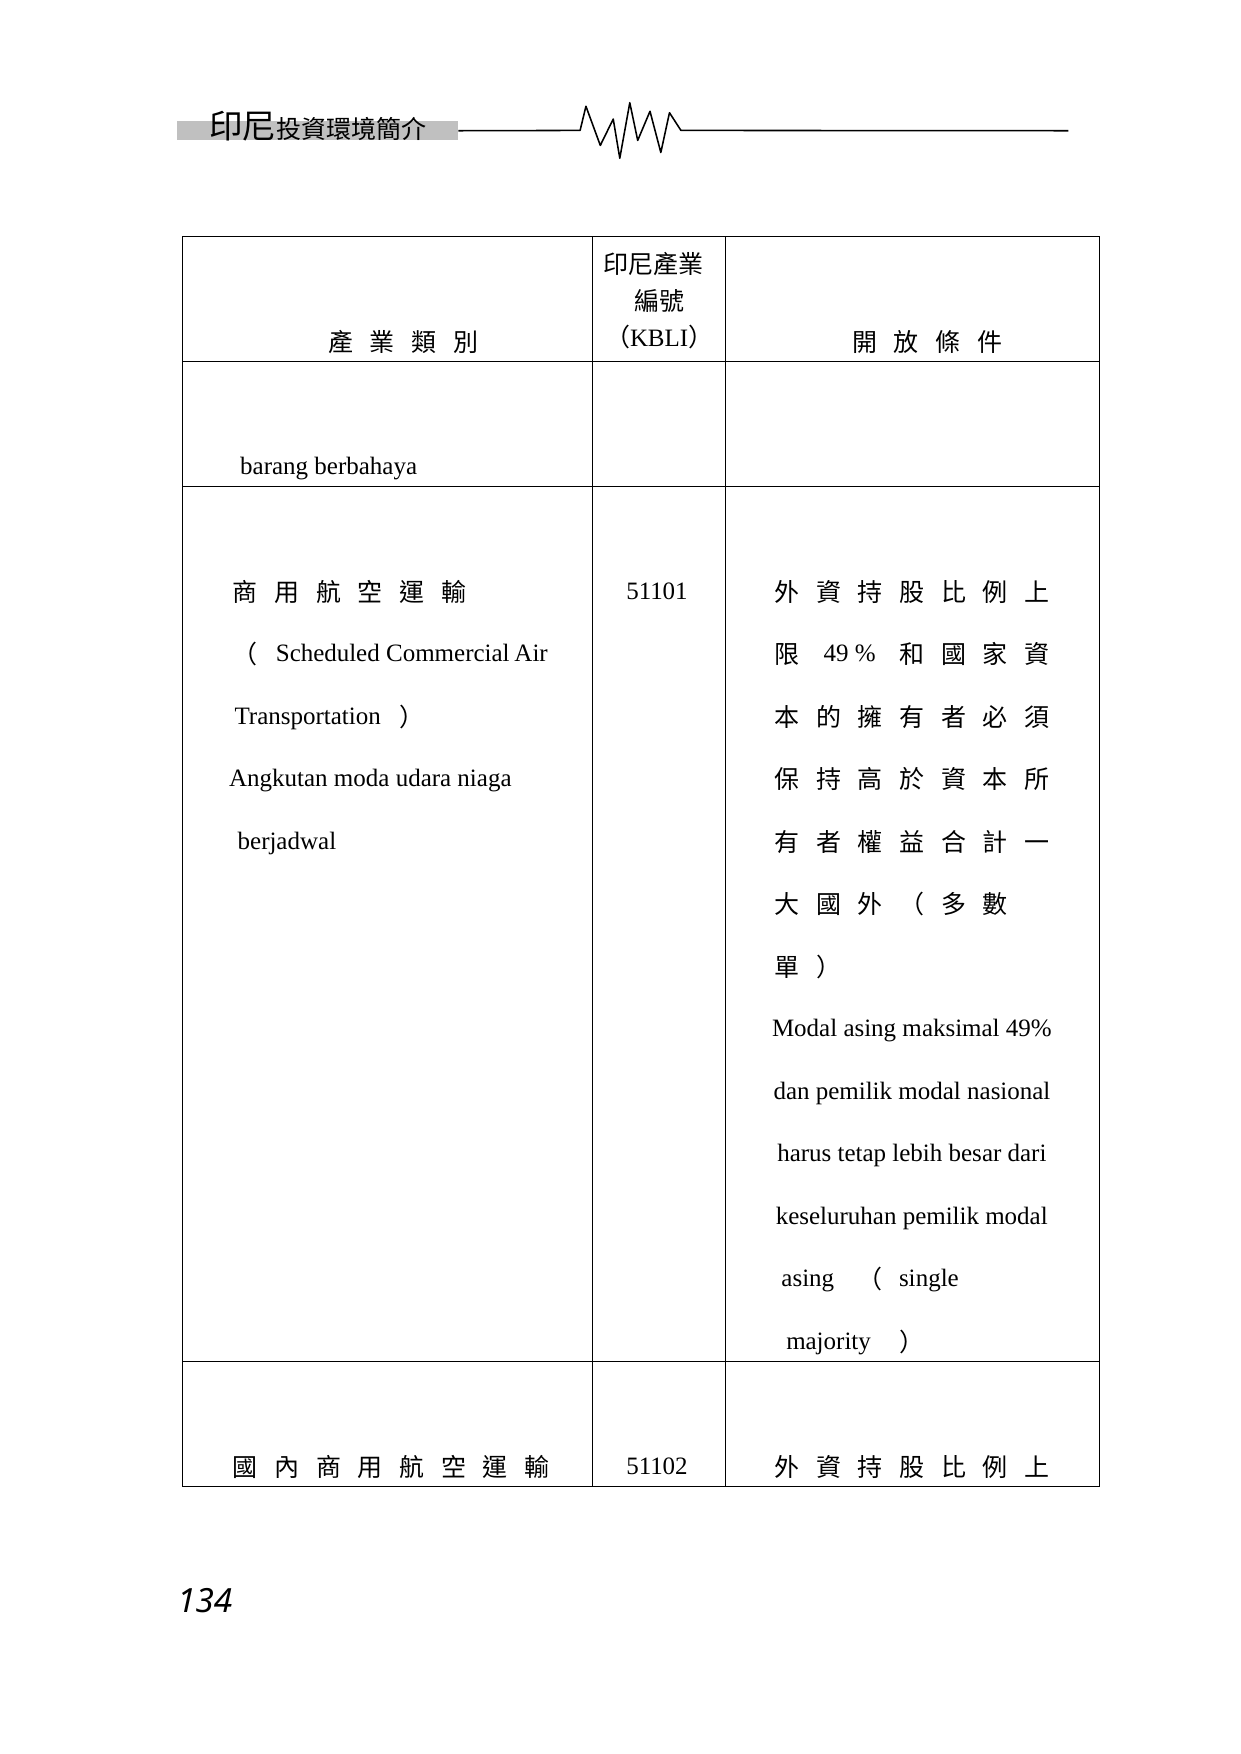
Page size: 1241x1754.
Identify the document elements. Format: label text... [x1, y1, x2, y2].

table_cell 51102 [593, 1362, 725, 1486]
table_cell [726, 362, 1099, 486]
table_cell 外資持股比例上限49 %和國家資本的擁有者必須保持高於資本所有者權益合計一大國外（多數單） Modal asing maksimal 49% dan pemilik modal nasional harus tetap lebih besar dari keseluruhan pemilik modal asing（single majority） [726, 487, 1099, 1361]
table_header 開放條件 [726, 237, 1099, 361]
table_header 印尼產業編號（KBLI） [593, 237, 725, 361]
table_cell 51101 [593, 487, 725, 1361]
table_cell 外資持股比例上 [726, 1362, 1099, 1486]
table_cell [593, 362, 725, 486]
table_header 產業類別 [183, 237, 592, 361]
table_cell 商用航空運輸（Scheduled Commercial Air Transportation） Angkutan moda udara niaga berjadwal [183, 487, 592, 1361]
table_cell barang berbahaya [183, 362, 592, 486]
table_cell 國內商用航空運輸 [183, 1362, 592, 1486]
